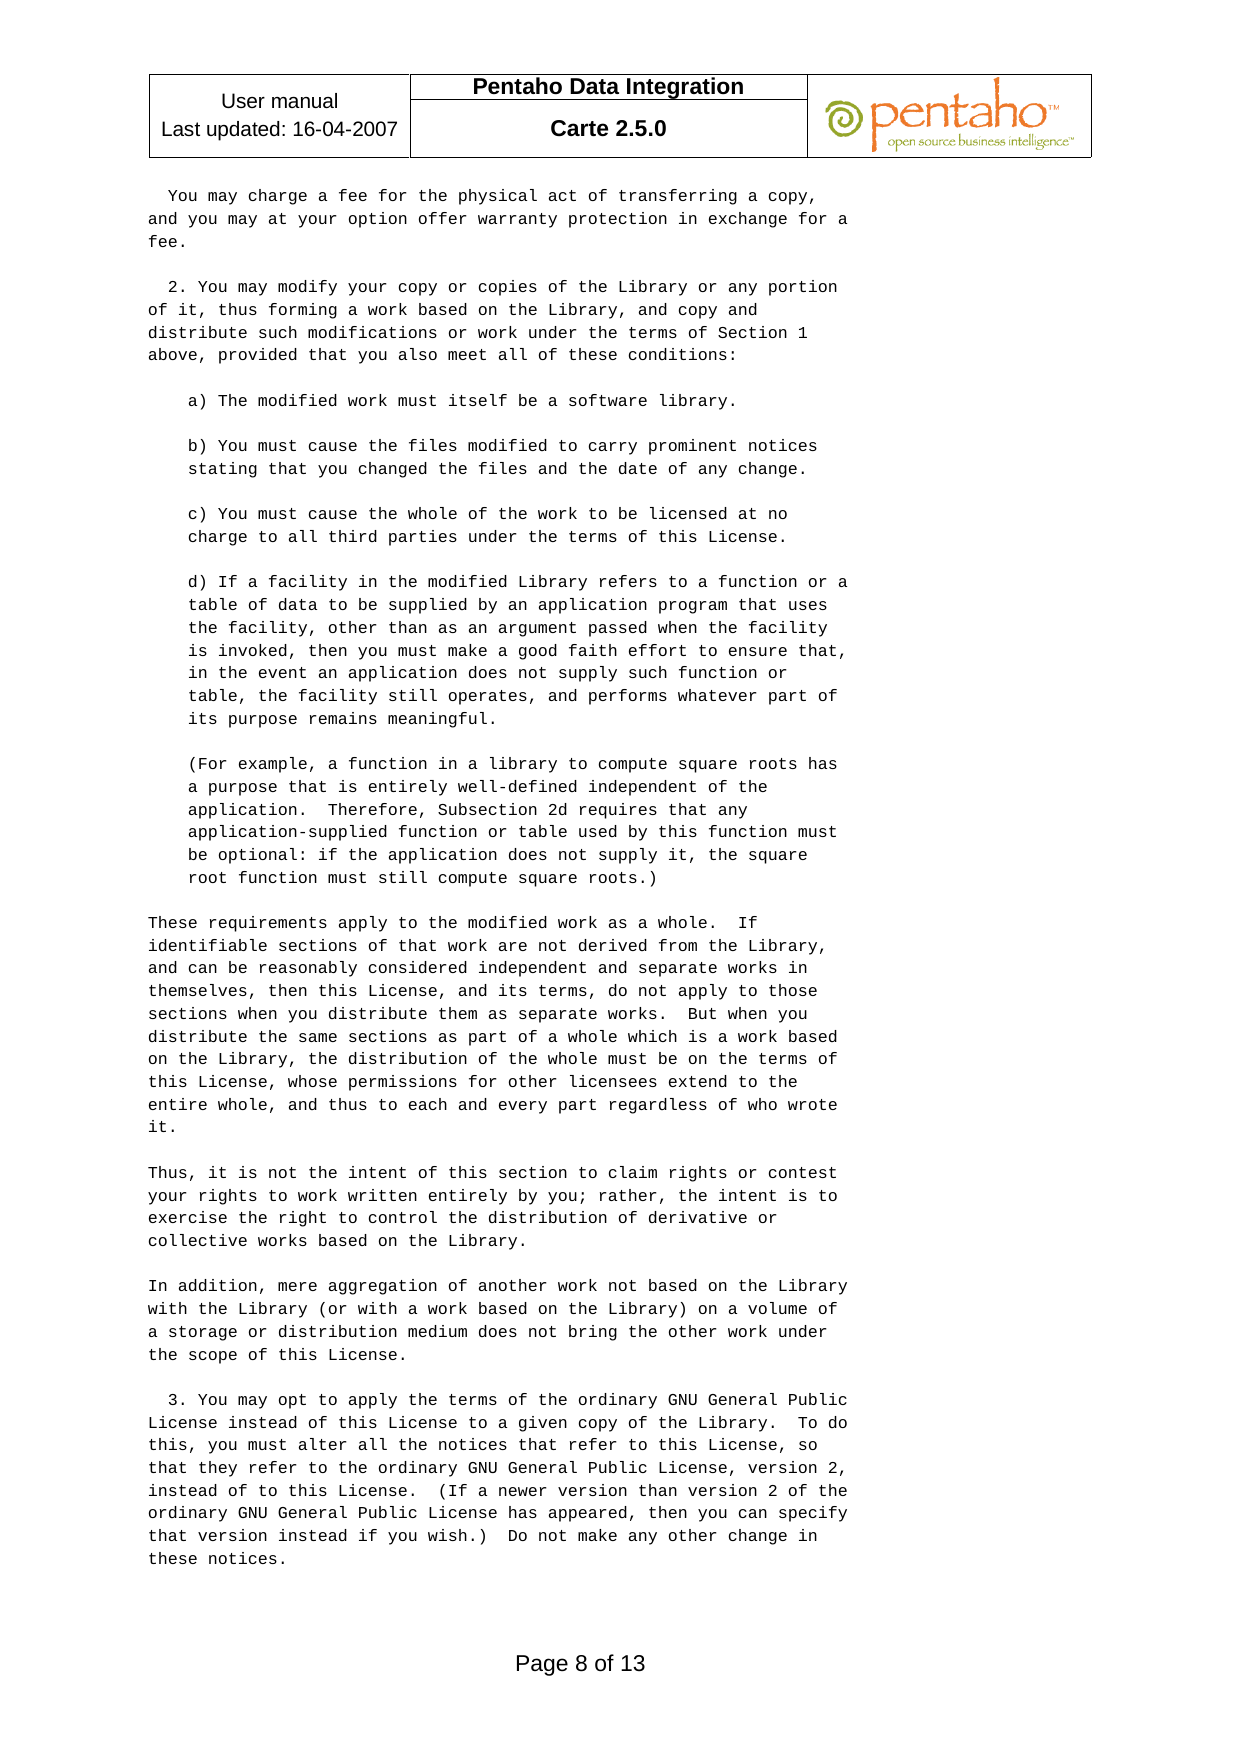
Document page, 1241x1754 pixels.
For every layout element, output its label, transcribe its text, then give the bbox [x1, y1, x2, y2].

text You may charge a fee for the physical act of transferring a copy, and you may at your option offer warranty protection in exchange for a fee. 2. You may modify your copy or copies of the Library or any portion of it, thus forming a work based on the Library, and copy and distribute such modifications or work under the terms of Section 1 above, provided that you also meet all of these conditions: a) The modified work must itself be a software library. b) You must cause the files modified to carry prominent notices stating that you changed the files and the date of any change. c) You must cause the whole of the work to be licensed at no charge to all third parties under the terms of this License. d) If a facility in the modified Library refers to a function or a table of data to be supplied by an application program that uses the facility, other than as an argument passed when the facility is invoked, then you must make a good faith effort to ensure that, in the event an application does not supply such function or table, the facility still operates, and performs whatever part of its purpose remains meaningful. (For example, a function in a library to compute square roots has a purpose that is entirely well-defined independent of the application. Therefore, Subsection 2d requires that any application-supplied function or table used by this function must be optional: if the application does not supply it, the square root function must still compute square roots.) These requirements apply to the modified work as a whole. If identifiable sections of that work are not derived from the Library, and can be reasonably considered independent and separate works in themselves, then this License, and its terms, do not apply to those sections when you distribute them as separate works. But when you distribute the same sections as part of a whole which is a work based on the Library, the distribution of the whole must be on the terms of this License, whose permissions for other licensees extend to the entire whole, and thus to each and every part regardless of who wrote it. Thus, it is not the intent of this section to claim rights or contest your rights to work written entirely by you; rather, the intent is to exercise the right to control the distribution of derivative or collective works based on the Library. In addition, mere aggregation of another work not based on the Library with the Library (or with a work based on the Library) on a volume of a storage or distribution medium does not bring the other work under the scope of this License. 3. You may opt to apply the terms of the ordinary GNU General Public License instead of this License to a given copy of the Library. To do this, you must alter all the notices that refer to this License, so that they refer to the ordinary GNU General Public License, version 2, instead of to this License. (If a newer version than version 2 of the ordinary GNU General Public License has appeared, then you can specify that version instead if you wish.) Do not make any other change in these notices. [148, 188, 1092, 1592]
